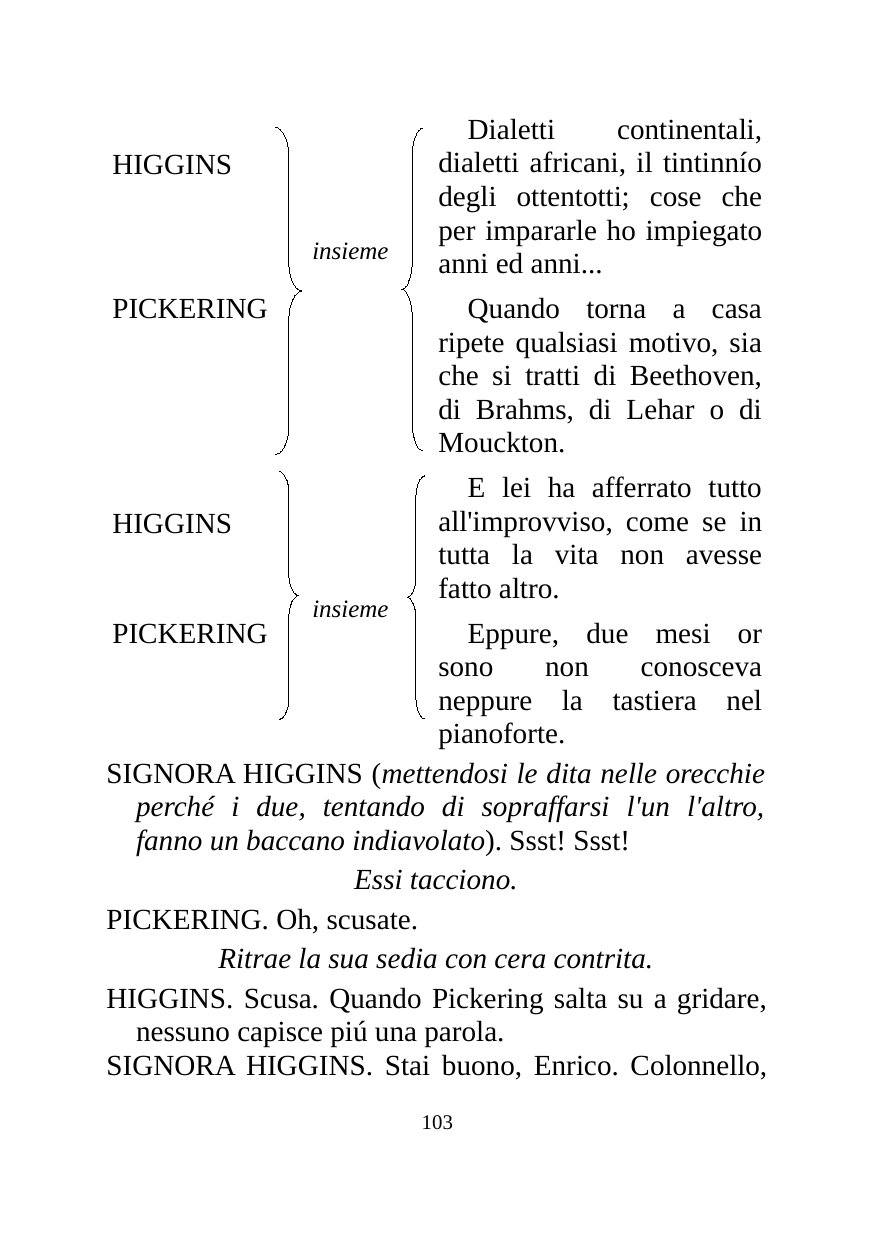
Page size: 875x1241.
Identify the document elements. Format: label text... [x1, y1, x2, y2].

text SIGNORA HIGGINS. Stai buono, Enrico. Colonnello, [106, 1048, 768, 1081]
table_header Dialetti continentali, dialetti africani, il tintinnío degli ottentotti; cose che per impararle ho impiegato anni ed anni... [432, 106, 768, 285]
table_header [273, 106, 300, 464]
table_header HIGGINS [106, 106, 273, 285]
text HIGGINS. Scusa. Quando Pickering salta su a gridare, nessuno capisce piú una parola. [106, 981, 768, 1048]
table_header [403, 465, 432, 756]
table_header insieme [300, 465, 403, 756]
text SIGNORA HIGGINS (mettendosi le dita nelle orecchie perché i due, tentando di sopraffarsi l'un l'altro, fanno un baccano indiavolato). Ssst! Ssst! [106, 756, 768, 856]
text Essi tacciono. [136, 862, 738, 896]
table_header E lei ha afferrato tutto all'improvviso, come se in tutta la vita non avesse fatto altro. [432, 465, 768, 610]
text Ritrae la sua sedia con cera contrita. [136, 941, 738, 975]
table_header [403, 106, 432, 464]
table_header insieme [300, 106, 403, 464]
table_cell PICKERING [106, 285, 273, 464]
text PICKERING. Oh, scusate. [106, 902, 768, 935]
table_cell Eppure, due mesi or sono non conosceva neppure la tastiera nel pianoforte. [432, 610, 768, 756]
table_cell PICKERING [106, 610, 273, 756]
table_header HIGGINS [106, 465, 273, 610]
table_cell Quando torna a casa ripete qualsiasi motivo, sia che si tratti di Beethoven, di Brahms, di Lehar o di Mouckton. [432, 285, 768, 464]
table_header [273, 465, 300, 756]
